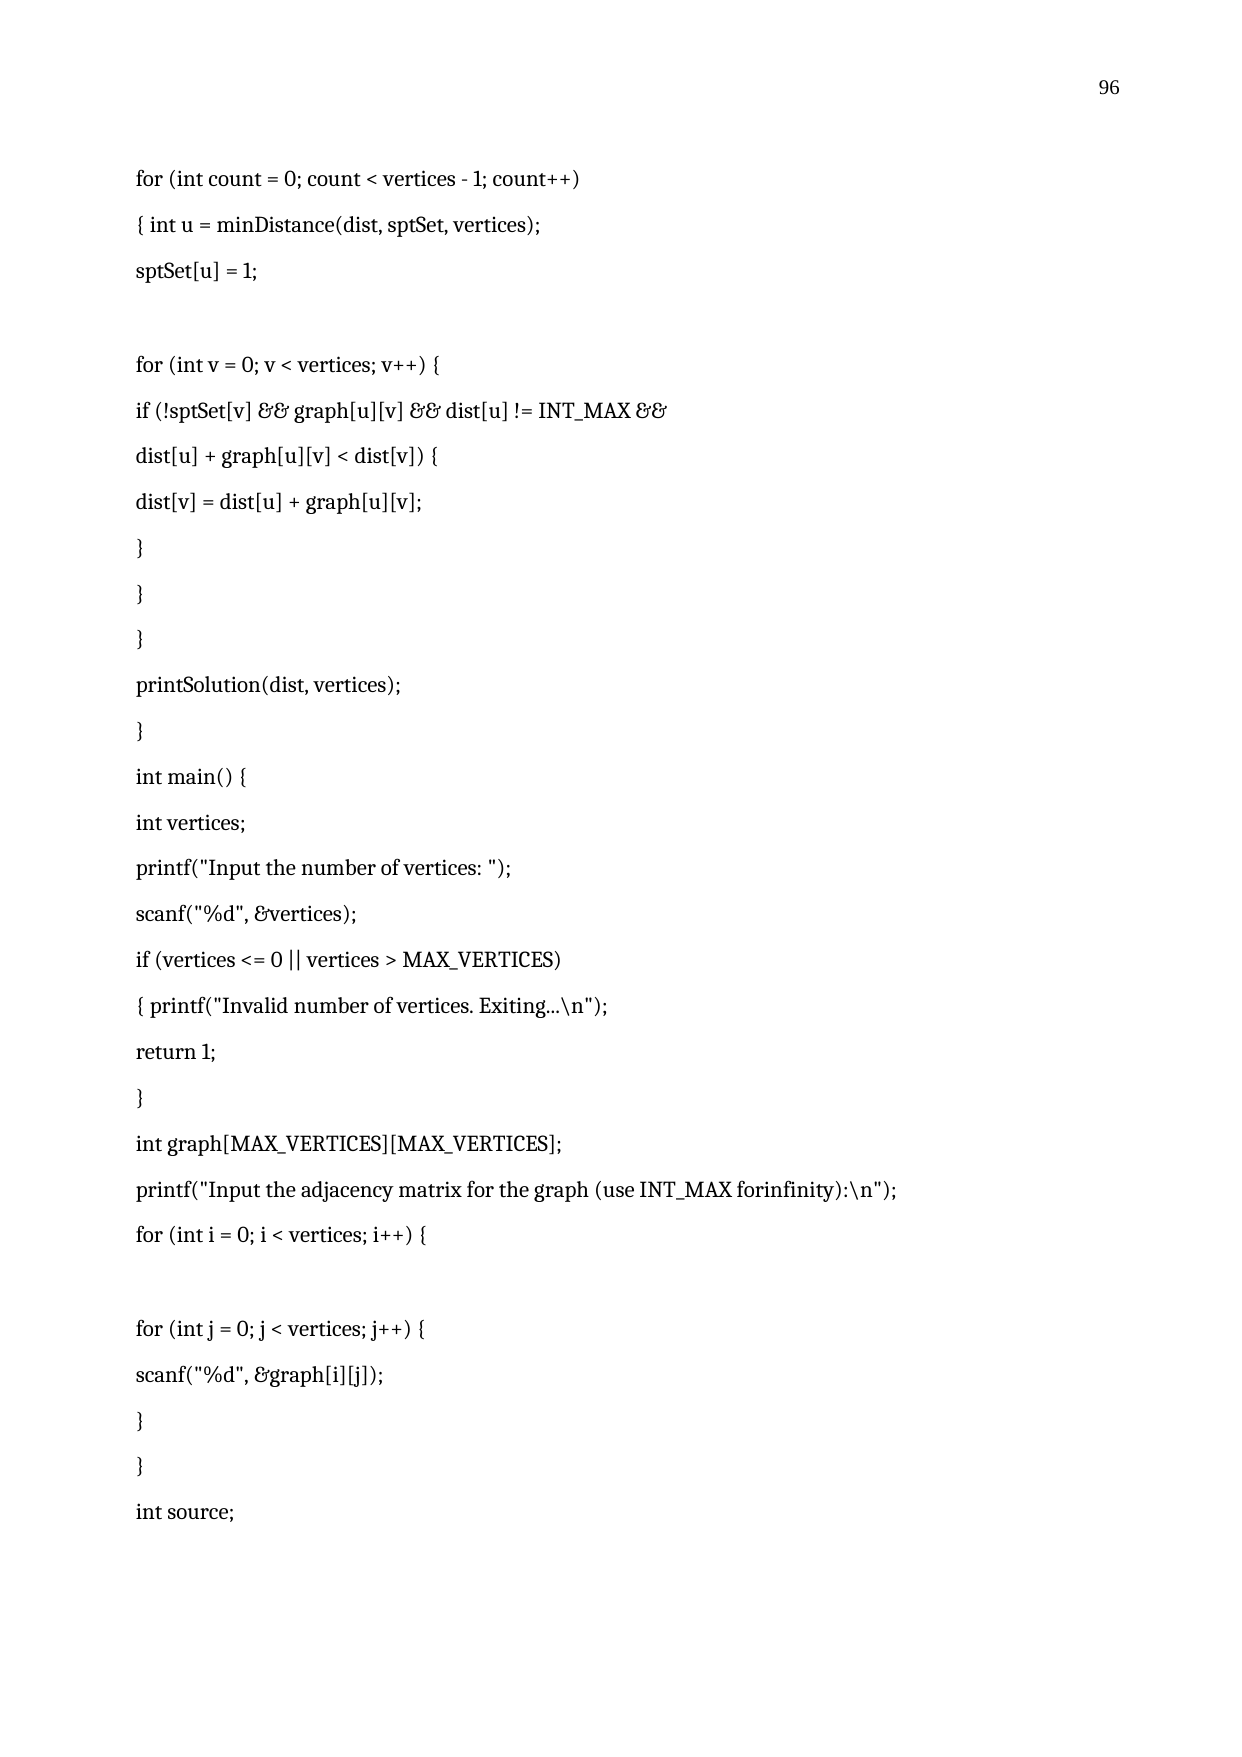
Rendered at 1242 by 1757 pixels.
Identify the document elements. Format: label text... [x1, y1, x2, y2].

text int main() { [136, 763, 1150, 790]
text } [136, 581, 1150, 607]
text scanf("%d", &vertices); [136, 901, 1150, 927]
text dist[u] + graph[u][v] < dist[v]) { [136, 443, 1150, 469]
text } [136, 718, 1150, 744]
text for (int i = 0; i < vertices; i++) { [136, 1222, 1150, 1248]
text for (int v = 0; v < vertices; v++) { [136, 352, 1150, 378]
text } [136, 1453, 1150, 1479]
text if (vertices <= 0 || vertices > MAX_VERTICES) { printf("Invalid number of vertices. Exiting...\n"); return 1; [136, 947, 613, 1065]
text int vertices; [136, 809, 1150, 836]
text printf("Input the adjacency matrix for the graph (use INT_MAX forinfinity):\n"); [136, 1176, 1150, 1203]
text dist[v] = dist[u] + graph[u][v]; [136, 489, 1150, 515]
text printSolution(dist, vertices); [136, 672, 1150, 698]
text scanf("%d", &graph[i][j]); [136, 1362, 1150, 1388]
text } [136, 1407, 1150, 1434]
text for (int j = 0; j < vertices; j++) { [136, 1316, 1150, 1342]
text int source; [136, 1499, 1150, 1526]
text for (int count = 0; count < vertices - 1; count++) { int u = minDistance(dist, sptSet, vertices); sptSet[u] = 1; [136, 166, 618, 285]
text printf("Input the number of vertices: "); [136, 855, 1150, 881]
text if (!sptSet[v] && graph[u][v] && dist[u] != INT_MAX && [136, 397, 1150, 424]
text } [136, 1085, 1150, 1111]
text int graph[MAX_VERTICES][MAX_VERTICES]; [136, 1130, 1150, 1157]
text } [136, 535, 1150, 561]
text } [136, 626, 1150, 653]
